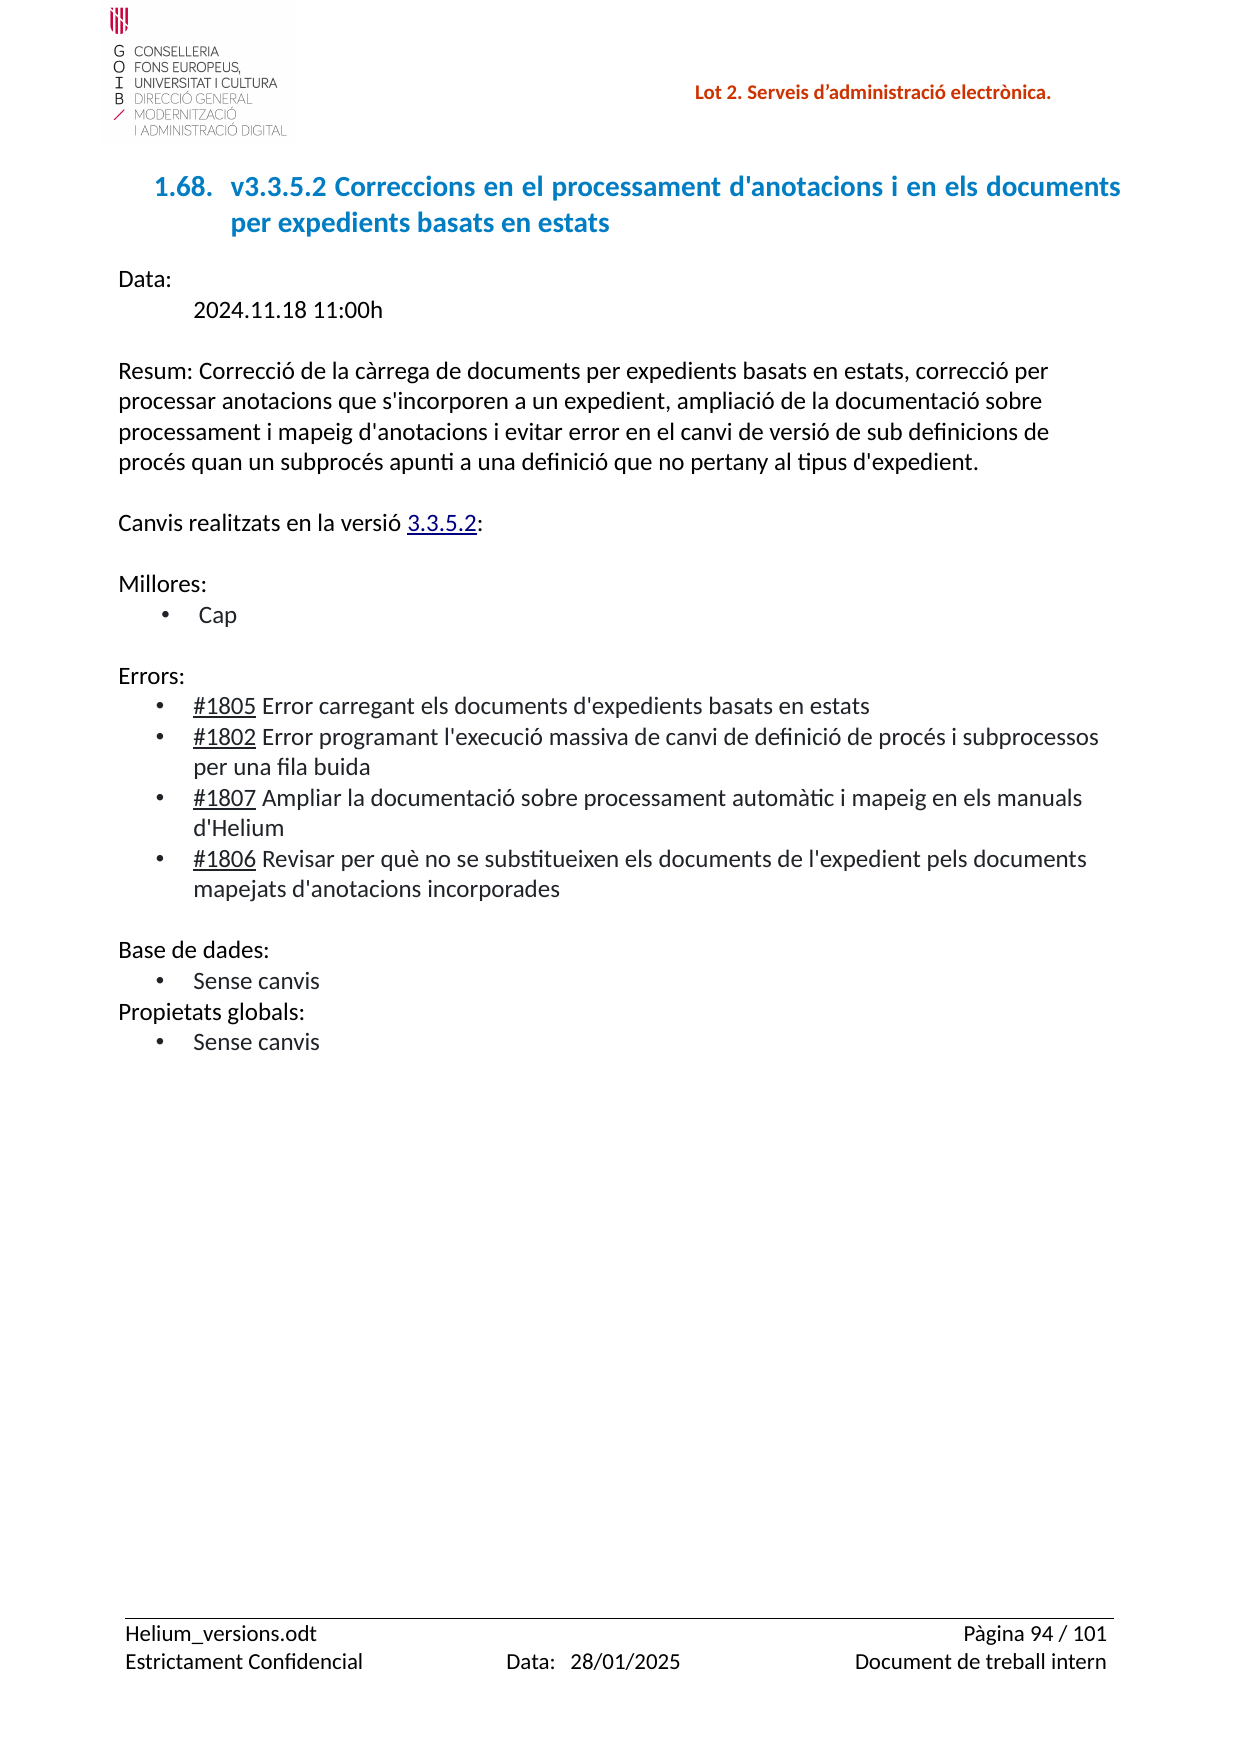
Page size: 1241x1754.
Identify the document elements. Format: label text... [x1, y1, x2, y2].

list #1806 Revisar per què no se substitueixen els documents de l'expedient pels documents mapejats d'anotacions incorporades [156, 843, 1122, 904]
list #1802 Error programant l'execució massiva de canvi de definició de procés i subprocessos per una fila buida [156, 721, 1122, 782]
text Resum: Correcció de la càrrega de documents per expedients basats en estats, correcció per processar anotacions que s'incorporen a un expedient, ampliació de la documentació sobre processament i mapeig d'anotacions i evitar error en el canvi de versió de sub definicions de procés quan un subprocés apunti a una definició que no pertany al tipus d'expedient. [118, 355, 1122, 477]
text Propietats globals: [118, 996, 1122, 1026]
list Sense canvis [156, 965, 1122, 996]
list #1805 Error carregant els documents d'expedients basats en estats [156, 691, 1122, 721]
list Sense canvis [156, 1026, 1122, 1057]
text Errors: [118, 660, 1122, 691]
subtitle v3.3.5.2 Correccions en el processament d'anotacions i en els documents per expedients basats en estats [153, 168, 1122, 239]
text Canvis realitzats en la versió 3.3.5.2: [118, 507, 1122, 538]
text 2024.11.18 11:00h [118, 294, 1122, 324]
list #1807 Ampliar la documentació sobre processament automàtic i mapeig en els manuals d'Helium [156, 782, 1122, 843]
text Data: [118, 263, 1122, 294]
list Cap [161, 599, 1122, 629]
picture [100, 0, 297, 144]
text Millores: [118, 568, 1122, 599]
text Base de dades: [118, 935, 1122, 965]
